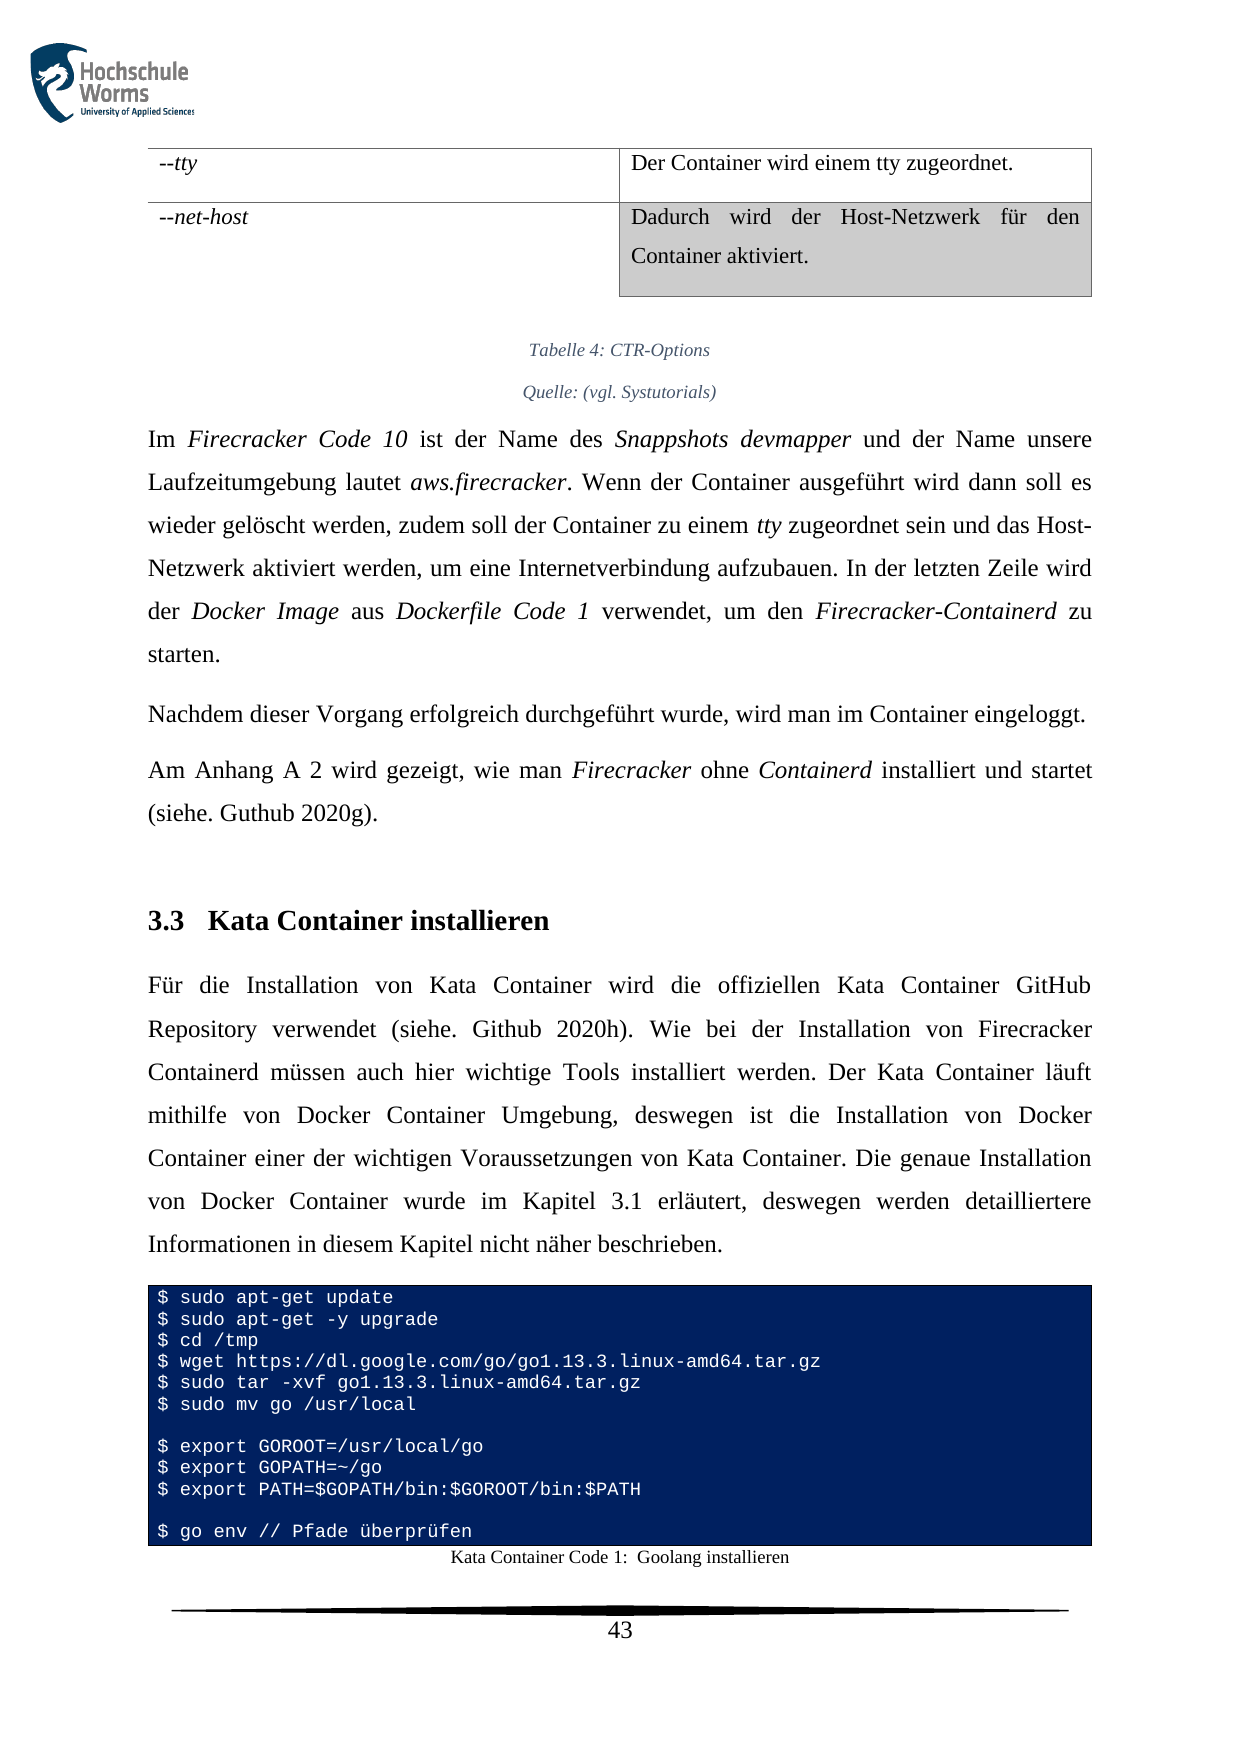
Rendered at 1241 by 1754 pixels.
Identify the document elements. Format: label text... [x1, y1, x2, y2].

table_cell Der Container wird einem tty zugeordnet. [620, 149, 1091, 202]
text $ go env // Pfade überprüfen [149, 1519, 1091, 1545]
subtitle Kata Container installieren [148, 903, 1092, 937]
text $ sudo tar -xvf go1.13.3.linux-amd64.tar.gz [149, 1370, 1091, 1391]
table_cell Dadurch wird der Host-Netzwerk für den Container aktiviert. [620, 203, 1091, 296]
text Für die Installation von Kata Container wird die offiziellen Kata Container GitHub Repository verwendet (siehe. Github 2020h). Wie bei der Installation von Firecracker Containerd müssen auch hier wichtige Tools installiert werden. Der Kata Container läuft mithilfe von Docker Container Umgebung, deswegen ist die Installation von Docker Container einer der wichtigen Voraussetzungen von Kata Container. Die genaue Installation von Docker Container wurde im Kapitel 3.1 erläutert, deswegen werden detailliertere Informationen in diesem Kapitel nicht näher beschrieben. [148, 971, 1092, 1258]
text $ export PATH=$GOPATH/bin:$GOROOT/bin:$PATH [149, 1476, 1091, 1497]
text $ sudo mv go /usr/local [149, 1391, 1091, 1412]
table_cell --net-host [148, 203, 619, 296]
text Quelle: (vgl. Systutorials) [148, 381, 1092, 403]
text $ sudo apt-get -y upgrade [149, 1306, 1091, 1327]
table_cell --tty [148, 149, 619, 202]
text $ cd /tmp [149, 1327, 1091, 1349]
text $ wget https://dl.google.com/go/go1.13.3.linux-amd64.tar.gz [149, 1349, 1091, 1370]
text Am Anhang A 2 wird gezeigt, wie man Firecracker ohne Containerd installiert und startet (siehe. Guthub 2020g). [148, 755, 1092, 827]
text Kata Container Code 1: Goolang installieren [148, 1546, 1092, 1568]
text Nachdem dieser Vorgang erfolgreich durchgeführt wurde, wird man im Container eingeloggt. [148, 699, 1092, 728]
text Tabelle 4: CTR-Options [148, 339, 1092, 361]
text $ sudo apt-get update [149, 1286, 1091, 1306]
text Im Firecracker Code 10 ist der Name des Snappshots devmapper und der Name unsere Laufzeitumgebung lautet aws.firecracker. Wenn der Container ausgeführt wird dann soll es wieder gelöscht werden, zudem soll der Container zu einem tty zugeordnet sein und das Host-Netzwerk aktiviert werden, um eine Internetverbindung aufzubauen. In der letzten Zeile wird der Docker Image aus Dockerfile Code 1 verwendet, um den Firecracker-Containerd zu starten. [148, 424, 1092, 668]
text $ export GOPATH=~/go [149, 1455, 1091, 1476]
text $ export GOROOT=/usr/local/go [149, 1434, 1091, 1455]
